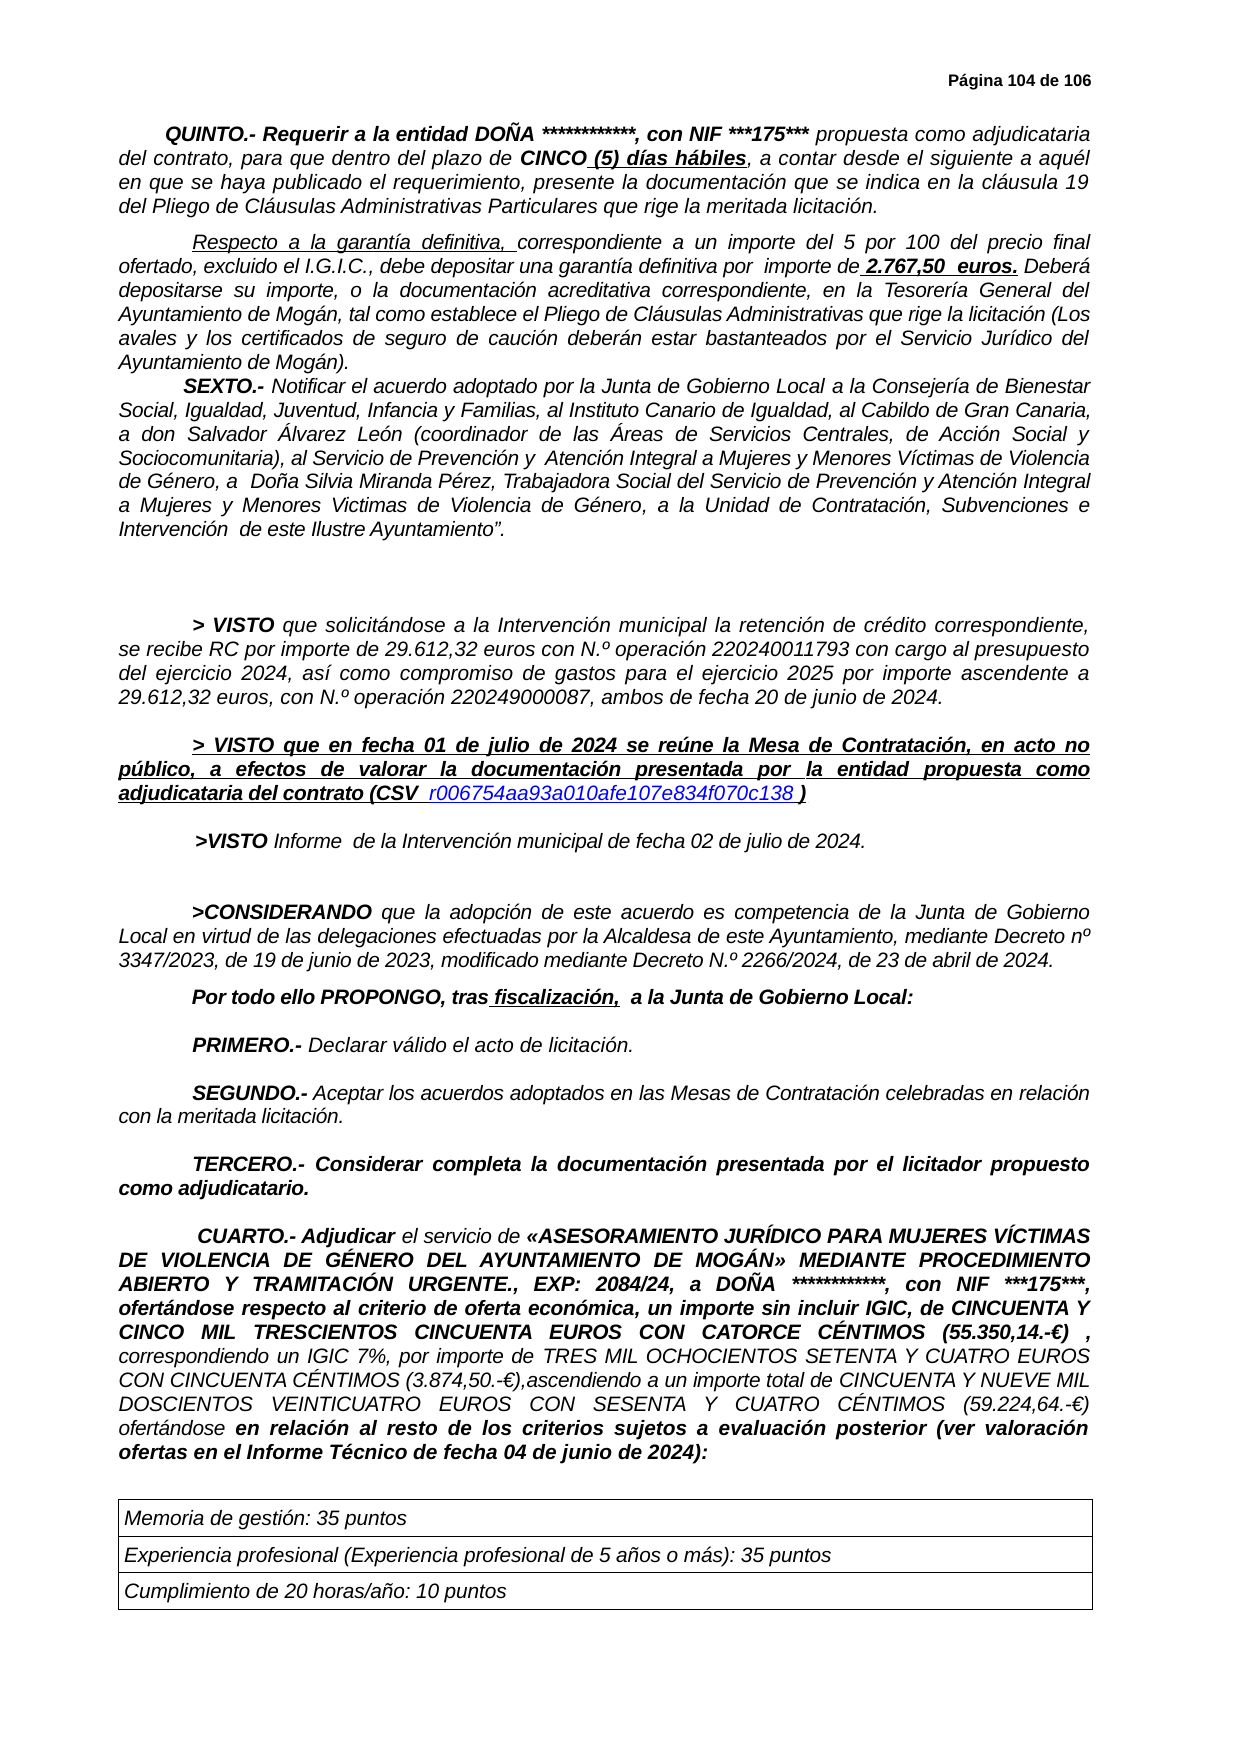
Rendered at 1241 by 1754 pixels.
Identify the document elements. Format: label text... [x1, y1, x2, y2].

text Por todo ello PROPONGO, tras fiscalización, a la Junta de Gobierno Local: [118, 984, 1092, 1008]
text CUARTO.- Adjudicar el servicio de «ASESORAMIENTO JURÍDICO PARA MUJERES VÍCTIMAS DE VIOLENCIA DE GÉNERO DEL AYUNTAMIENTO DE MOGÁN» MEDIANTE PROCEDIMIENTO ABIERTO Y TRAMITACIÓN URGENTE., EXP: 2084/24, a DOÑA ************, con NIF ***175***, ofertándose respecto al criterio de oferta económica, un importe sin incluir IGIC, de CINCUENTA Y CINCO MIL TRESCIENTOS CINCUENTA EUROS CON CATORCE CÉNTIMOS (55.350,14.-€) , correspondiendo un IGIC 7%, por importe de TRES MIL OCHOCIENTOS SETENTA Y CUATRO EUROS CON CINCUENTA CÉNTIMOS (3.874,50.-€),ascendiendo a un importe total de CINCUENTA Y NUEVE MIL DOSCIENTOS VEINTICUATRO EUROS CON SESENTA Y CUATRO CÉNTIMOS (59.224,64.-€) ofertándose en relación al resto de los criterios sujetos a evaluación posterior (ver valoración ofertas en el Informe Técnico de fecha 04 de junio de 2024): [118, 1224, 1092, 1464]
text Respecto a la garantía definitiva, correspondiente a un importe del 5 por 100 del precio final ofertado, excluido el I.G.I.C., debe depositar una garantía definitiva por importe de 2.767,50 euros. Deberá depositarse su importe, o la documentación acreditativa correspondiente, en la Tesorería General del Ayuntamiento de Mogán, tal como establece el Pliego de Cláusulas Administrativas que rige la licitación (Los avales y los certificados de seguro de caución deberán estar bastanteados por el Servicio Jurídico del Ayuntamiento de Mogán). [118, 230, 1092, 373]
text TERCERO.- Considerar completa la documentación presentada por el licitador propuesto como adjudicatario. [118, 1152, 1092, 1200]
text > VISTO que en fecha 01 de julio de 2024 se reúne la Mesa de Contratación, en acto no público, a efectos de valorar la documentación presentada por la entidad propuesta como adjudicataria del contrato (CSV r006754aa93a010afe107e834f070c138 ) [118, 733, 1092, 805]
text > VISTO que solicitándose a la Intervención municipal la retención de crédito correspondiente, se recibe RC por importe de 29.612,32 euros con N.º operación 220240011793 con cargo al presupuesto del ejercicio 2024, así como compromiso de gastos para el ejercicio 2025 por importe ascendente a 29.612,32 euros, con N.º operación 220249000087, ambos de fecha 20 de junio de 2024. [118, 613, 1092, 709]
table_header Memoria de gestión: 35 puntos [119, 1500, 1092, 1536]
table_cell Experiencia profesional (Experiencia profesional de 5 años o más): 35 puntos [119, 1537, 1092, 1572]
table_cell Cumplimiento de 20 horas/año: 10 puntos [119, 1573, 1092, 1609]
text PRIMERO.- Declarar válido el acto de licitación. [118, 1032, 1092, 1056]
text >VISTO Informe de la Intervención municipal de fecha 02 de julio de 2024. [118, 829, 1092, 853]
text >CONSIDERANDO que la adopción de este acuerdo es competencia de la Junta de Gobierno Local en virtud de las delegaciones efectuadas por la Alcaldesa de este Ayuntamiento, mediante Decreto nº 3347/2023, de 19 de junio de 2023, modificado mediante Decreto N.º 2266/2024, de 23 de abril de 2024. [118, 900, 1092, 972]
text SEGUNDO.- Aceptar los acuerdos adoptados en las Mesas de Contratación celebradas en relación con la meritada licitación. [118, 1080, 1092, 1128]
text QUINTO.- Requerir a la entidad DOÑA ************, con NIF ***175*** propuesta como adjudicataria del contrato, para que dentro del plazo de CINCO (5) días hábiles, a contar desde el siguiente a aquél en que se haya publicado el requerimiento, presente la documentación que se indica en la cláusula 19 del Pliego de Cláusulas Administrativas Particulares que rige la meritada licitación. [118, 122, 1092, 218]
text SEXTO.- Notificar el acuerdo adoptado por la Junta de Gobierno Local a la Consejería de Bienestar Social, Igualdad, Juventud, Infancia y Familias, al Instituto Canario de Igualdad, al Cabildo de Gran Canaria, a don Salvador Álvarez León (coordinador de las Áreas de Servicios Centrales, de Acción Social y Sociocomunitaria), al Servicio de Prevención y Atención Integral a Mujeres y Menores Víctimas de Violencia de Género, a Doña Silvia Miranda Pérez, Trabajadora Social del Servicio de Prevención y Atención Integral a Mujeres y Menores Victimas de Violencia de Género, a la Unidad de Contratación, Subvenciones e Intervención de este Ilustre Ayuntamiento”. [118, 373, 1092, 541]
